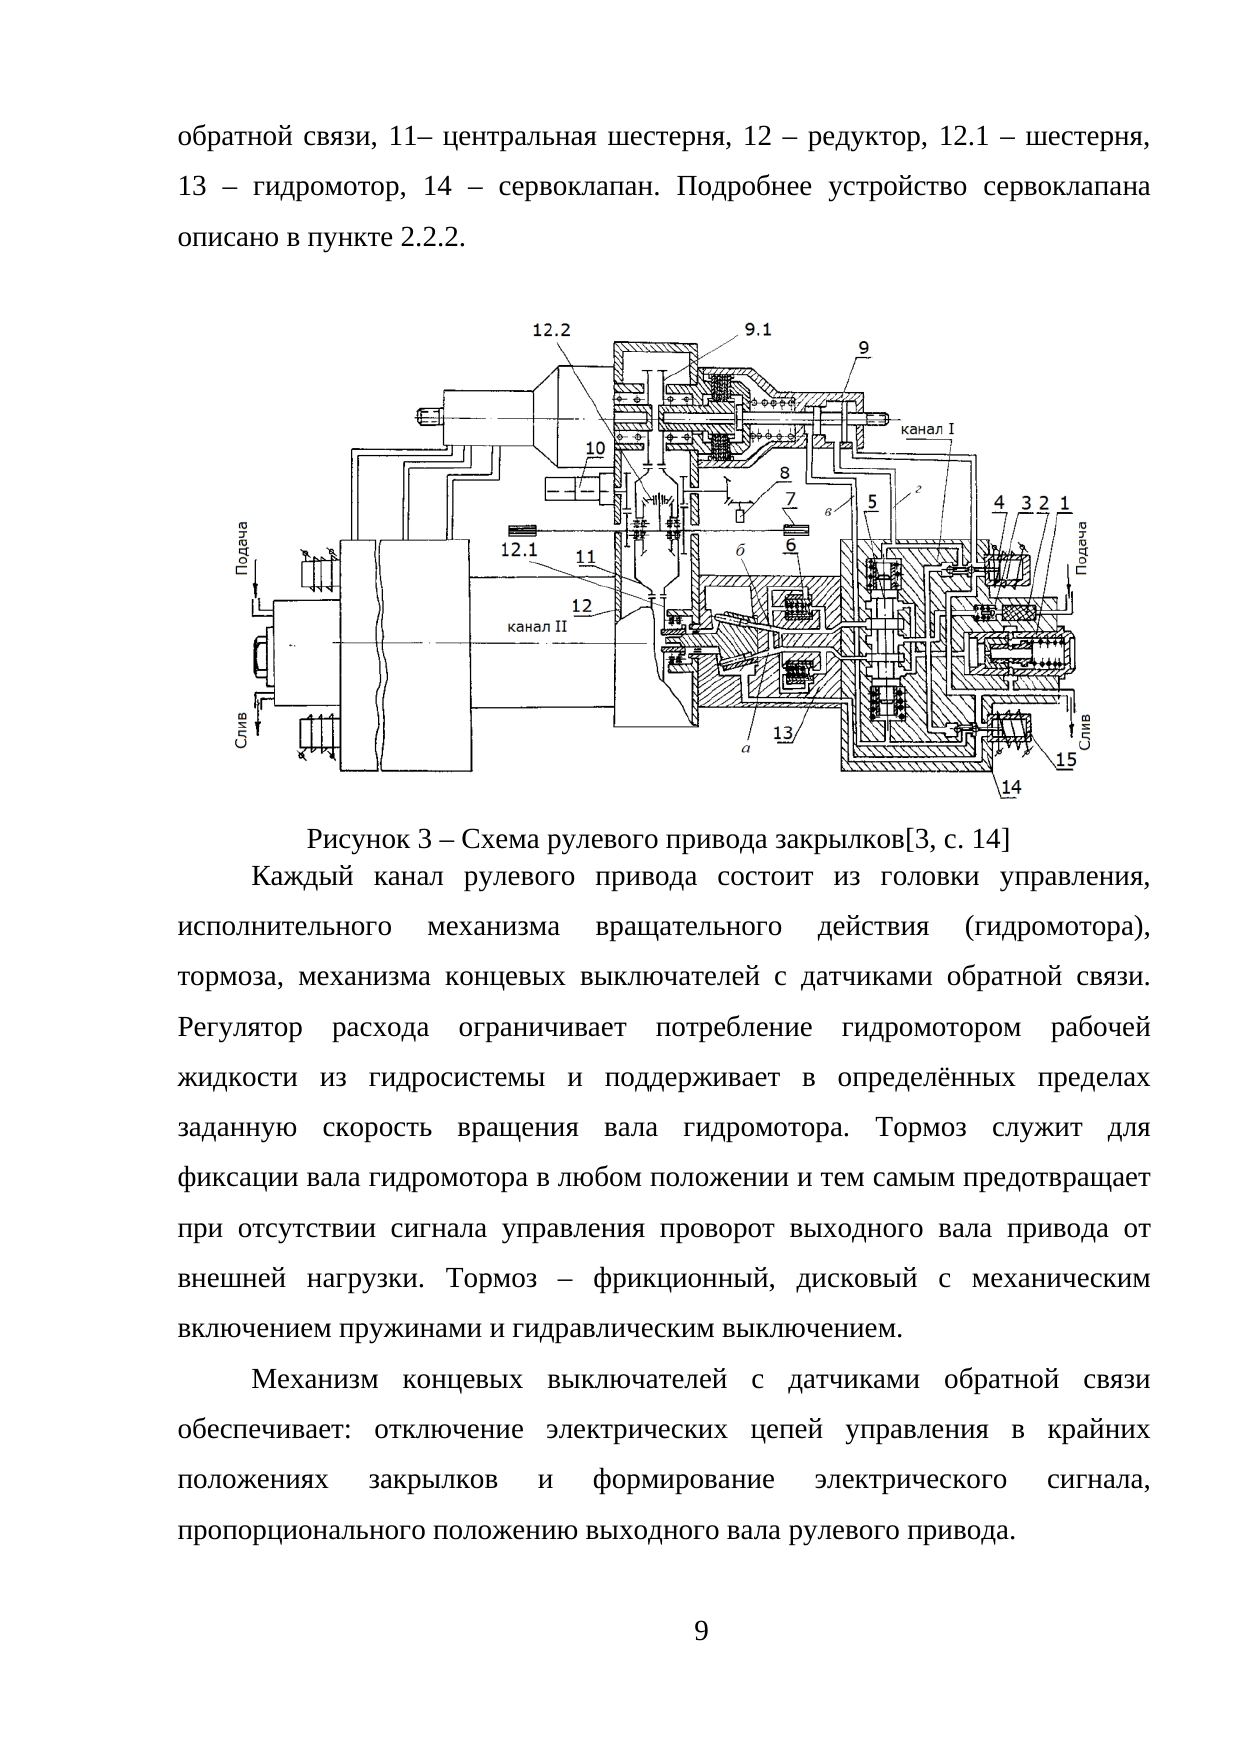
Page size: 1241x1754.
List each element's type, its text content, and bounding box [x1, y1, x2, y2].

text Механизм концевых выключателей с датчиками обратной связи обеспечивает: отключение электрических цепей управления в крайних положениях закрылков и формирование электрического сигнала, пропорционального положению выходного вала рулевого привода. [177, 1361, 1152, 1545]
picture [206, 305, 1124, 822]
text обратной связи, 11– центральная шестерня, 12 – редуктор, 12.1 – шестерня, 13 – гидромотор, 14 – сервоклапан. Подробнее устройство сервоклапана описано в пункте 2.2.2. [177, 118, 1152, 252]
table_header [177, 269, 1139, 821]
text Каждый канал рулевого привода состоит из головки управления, исполнительного механизма вращательного действия (гидромотора), тормоза, механизма концевых выключателей с датчиками обратной связи. Регулятор расхода ограничивает потребление гидромотором рабочей жидкости из гидросистемы и поддерживает в определённых пределах заданную скорость вращения вала гидромотора. Тормоз служит для фиксации вала гидромотора в любом положении и тем самым предотвращает при отсутствии сигнала управления проворот выходного вала привода от внешней нагрузки. Тормоз – фрикционный, дисковый с механическим включением пружинами и гидравлическим выключением. [177, 858, 1152, 1344]
table_cell Рисунок 3 – Схема рулевого привода закрылков[3, с. 14] [177, 821, 1139, 858]
